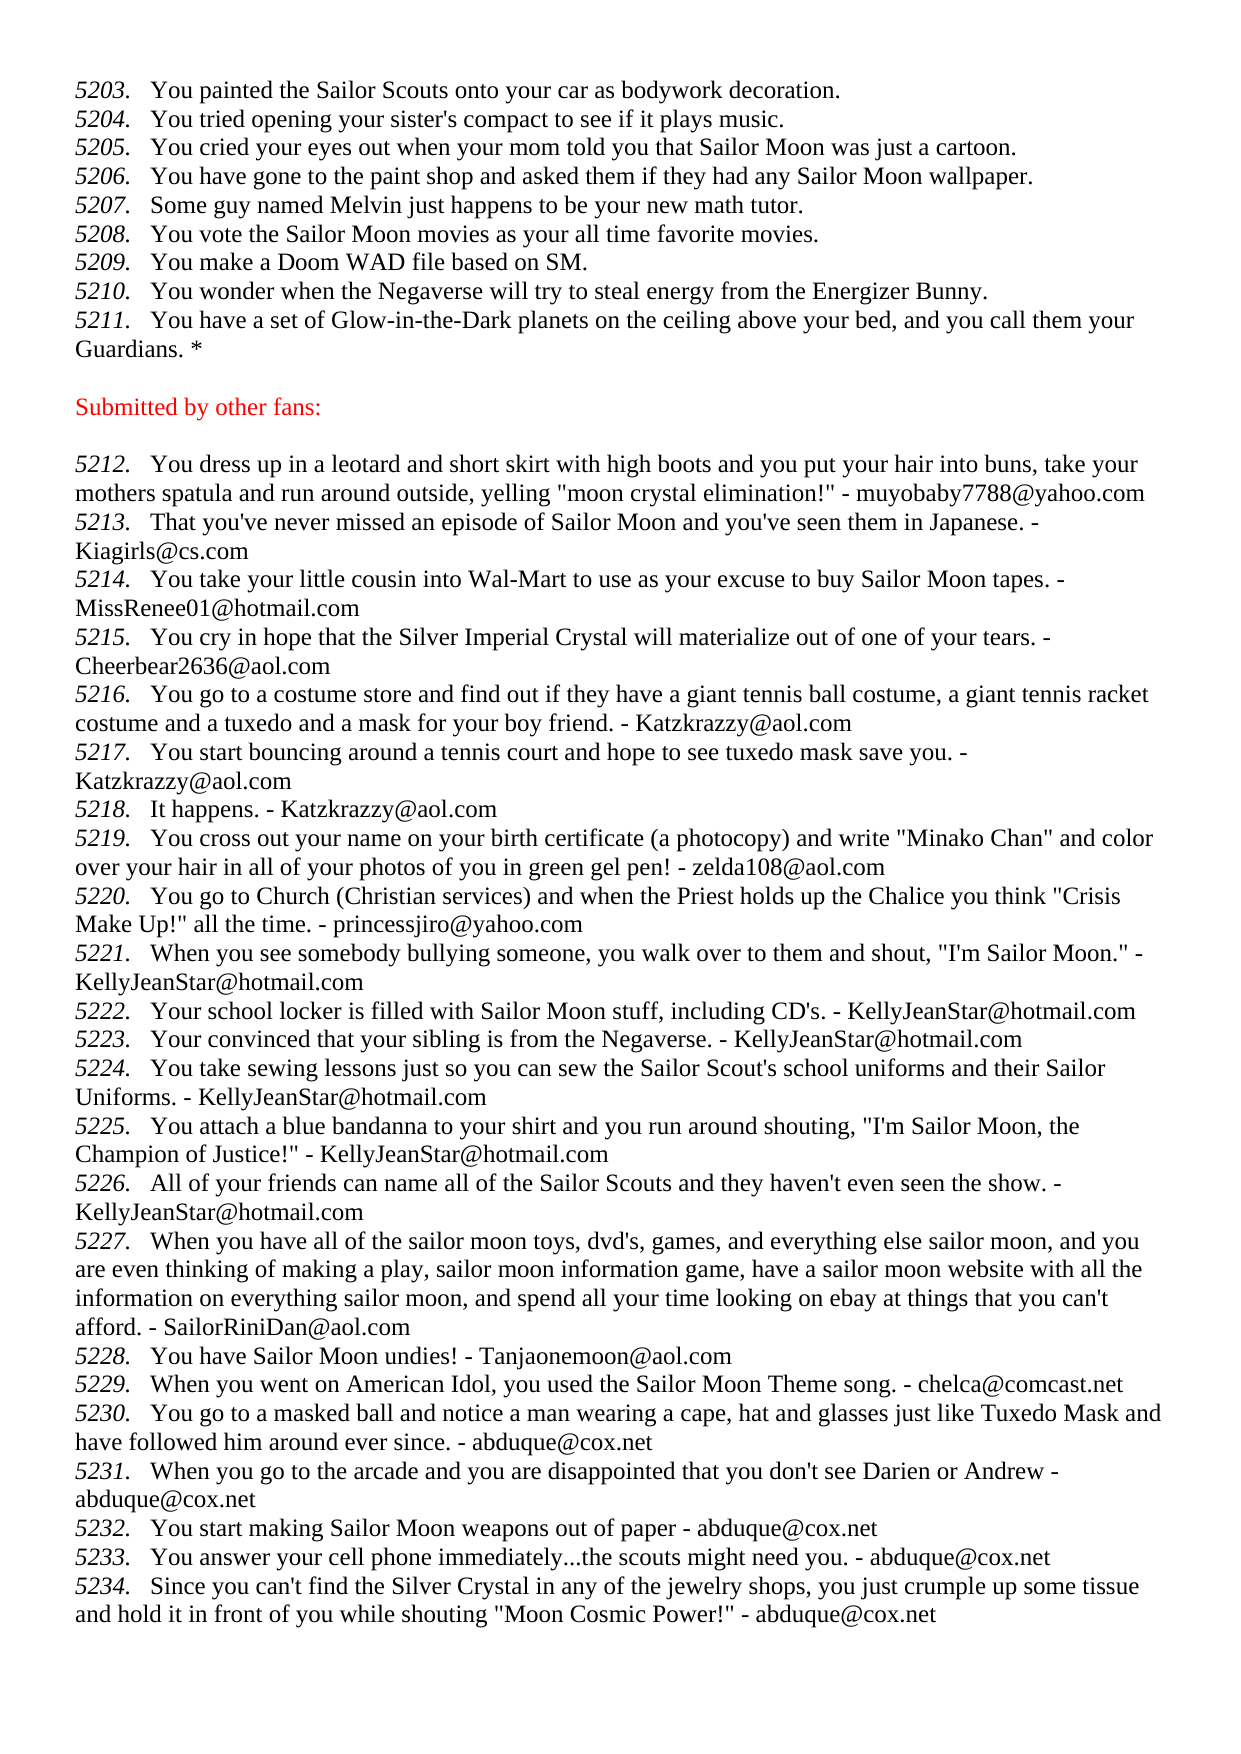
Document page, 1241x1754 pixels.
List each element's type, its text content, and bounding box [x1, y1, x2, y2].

list You have Sailor Moon undies! - Tanjaonemoon@aol.com [75, 1341, 1165, 1369]
list All of your friends can name all of the Sailor Scouts and they haven't even seen the show. - KellyJeanStar@hotmail.com [75, 1168, 1165, 1226]
list When you went on American Idol, you used the Sailor Moon Theme song. - chelca@comcast.net [75, 1369, 1165, 1398]
list You start making Sailor Moon weapons out of paper - abduque@cox.net [75, 1513, 1165, 1542]
list When you have all of the sailor moon toys, dvd's, games, and everything else sailor moon, and you are even thinking of making a play, sailor moon information game, have a sailor moon website with all the information on everything sailor moon, and spend all your time looking on ebay at things that you can't afford. - SailorRiniDan@aol.com [75, 1226, 1165, 1341]
list Your convinced that your sibling is from the Negaverse. - KellyJeanStar@hotmail.com [75, 1024, 1165, 1053]
list You start bouncing around a tennis court and hope to see tuxedo mask save you. - Katzkrazzy@aol.com [75, 737, 1165, 794]
list You dress up in a leotard and short skirt with high boots and you put your hair into buns, take your mothers spatula and run around outside, yelling "moon crystal elimination!" - muyobaby7788@yahoo.com [75, 449, 1165, 507]
list When you see somebody bullying someone, you walk over to them and shout, "I'm Sailor Moon." - KellyJeanStar@hotmail.com [75, 938, 1165, 996]
list That you've never missed an episode of Sailor Moon and you've seen them in Japanese. - Kiagirls@cs.com [75, 507, 1165, 564]
list Since you can't find the Silver Crystal in any of the jewelry shops, you just crumple up some tissue and hold it in front of you while shouting "Moon Cosmic Power!" - abduque@cox.net [75, 1571, 1165, 1628]
list You go to Church (Christian services) and when the Priest holds up the Chalice you think "Crisis Make Up!" all the time. - princessjiro@yahoo.com [75, 881, 1165, 938]
list Your school locker is filled with Sailor Moon stuff, including CD's. - KellyJeanStar@hotmail.com [75, 996, 1165, 1024]
list You make a Doom WAD file based on SM. [75, 247, 1165, 276]
list You answer your cell phone immediately...the scouts might need you. - abduque@cox.net [75, 1542, 1165, 1571]
list You cried your eyes out when your mom told you that Sailor Moon was just a cartoon. [75, 132, 1165, 161]
text Submitted by other fans: [75, 392, 1165, 420]
list You take sewing lessons just so you can sew the Sailor Scout's school uniforms and their Sailor Uniforms. - KellyJeanStar@hotmail.com [75, 1053, 1165, 1111]
list You attach a blue bandanna to your shirt and you run around shouting, "I'm Sailor Moon, the Champion of Justice!" - KellyJeanStar@hotmail.com [75, 1111, 1165, 1168]
list Some guy named Melvin just happens to be your new math tutor. [75, 190, 1165, 219]
list You go to a costume store and find out if they have a giant tennis ball costume, a giant tennis racket costume and a tuxedo and a mask for your boy friend. - Katzkrazzy@aol.com [75, 679, 1165, 737]
list You take your little cousin into Wal-Mart to use as your excuse to buy Sailor Moon tapes. - MissRenee01@hotmail.com [75, 564, 1165, 622]
list You vote the Sailor Moon movies as your all time favorite movies. [75, 219, 1165, 247]
list You go to a masked ball and notice a man wearing a cape, hat and glasses just like Tuxedo Mask and have followed him around ever since. - abduque@cox.net [75, 1398, 1165, 1456]
list It happens. - Katzkrazzy@aol.com [75, 794, 1165, 823]
list You wonder when the Negaverse will try to steal energy from the Energizer Bunny. [75, 276, 1165, 305]
list When you go to the arcade and you are disappointed that you don't see Darien or Andrew - abduque@cox.net [75, 1456, 1165, 1513]
list You tried opening your sister's compact to see if it plays music. [75, 104, 1165, 132]
list You cry in hope that the Silver Imperial Crystal will materialize out of one of your tears. - Cheerbear2636@aol.com [75, 622, 1165, 679]
list You painted the Sailor Scouts onto your car as bodywork decoration. [75, 75, 1165, 104]
list You have gone to the paint shop and asked them if they had any Sailor Moon wallpaper. [75, 161, 1165, 190]
list You cross out your name on your birth certificate (a photocopy) and write "Minako Chan" and color over your hair in all of your photos of you in green gel pen! - zelda108@aol.com [75, 823, 1165, 881]
list You have a set of Glow-in-the-Dark planets on the ceiling above your bed, and you call them your Guardians. * [75, 305, 1165, 362]
